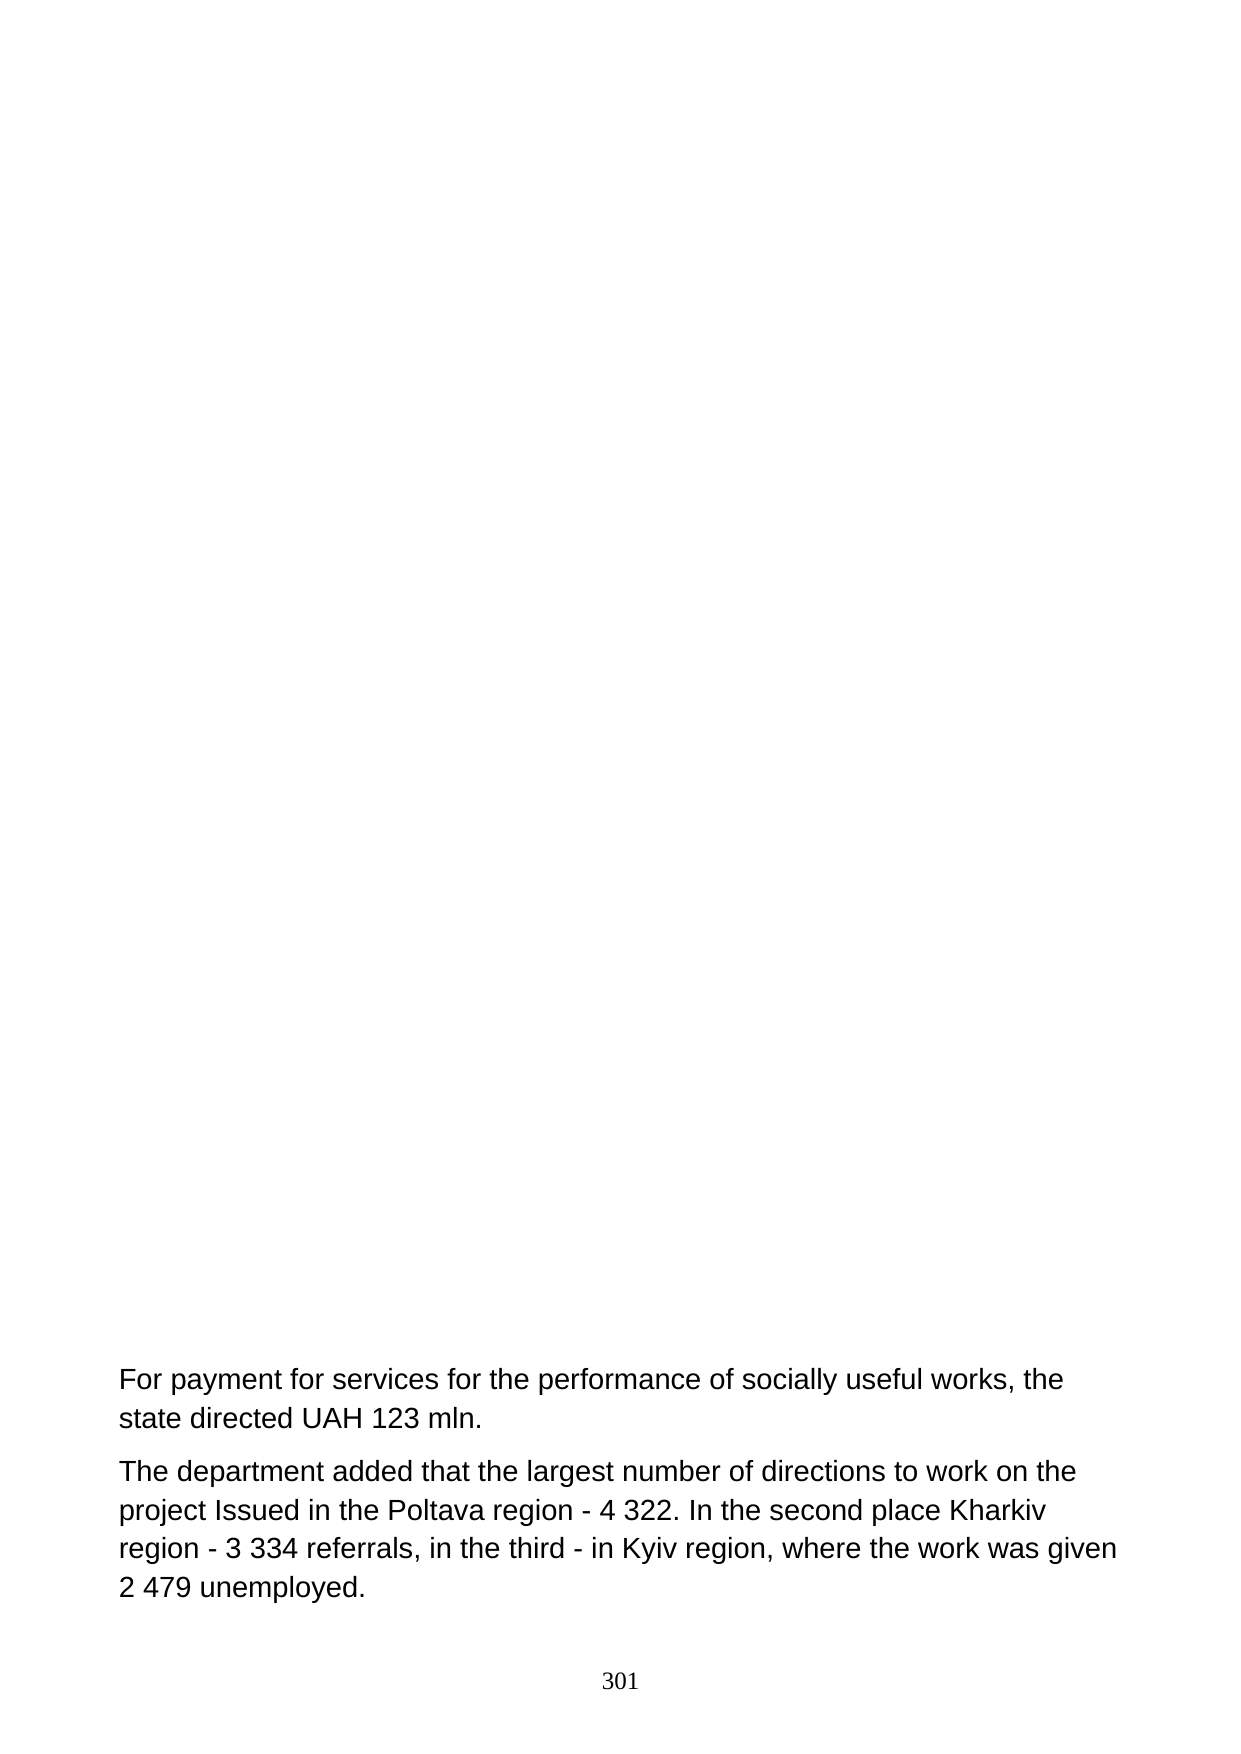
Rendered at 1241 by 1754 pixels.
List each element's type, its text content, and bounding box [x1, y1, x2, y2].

text The department added that the largest number of directions to work on the project Issued in the Poltava region - 4 322. In the second place Kharkiv region - 3 334 referrals, in the third - in Kyiv region, where the work was given 2 479 unemployed. [118, 1454, 1122, 1603]
text For payment for services for the performance of socially useful works, the state directed UAH 123 mln. [118, 118, 1122, 1434]
